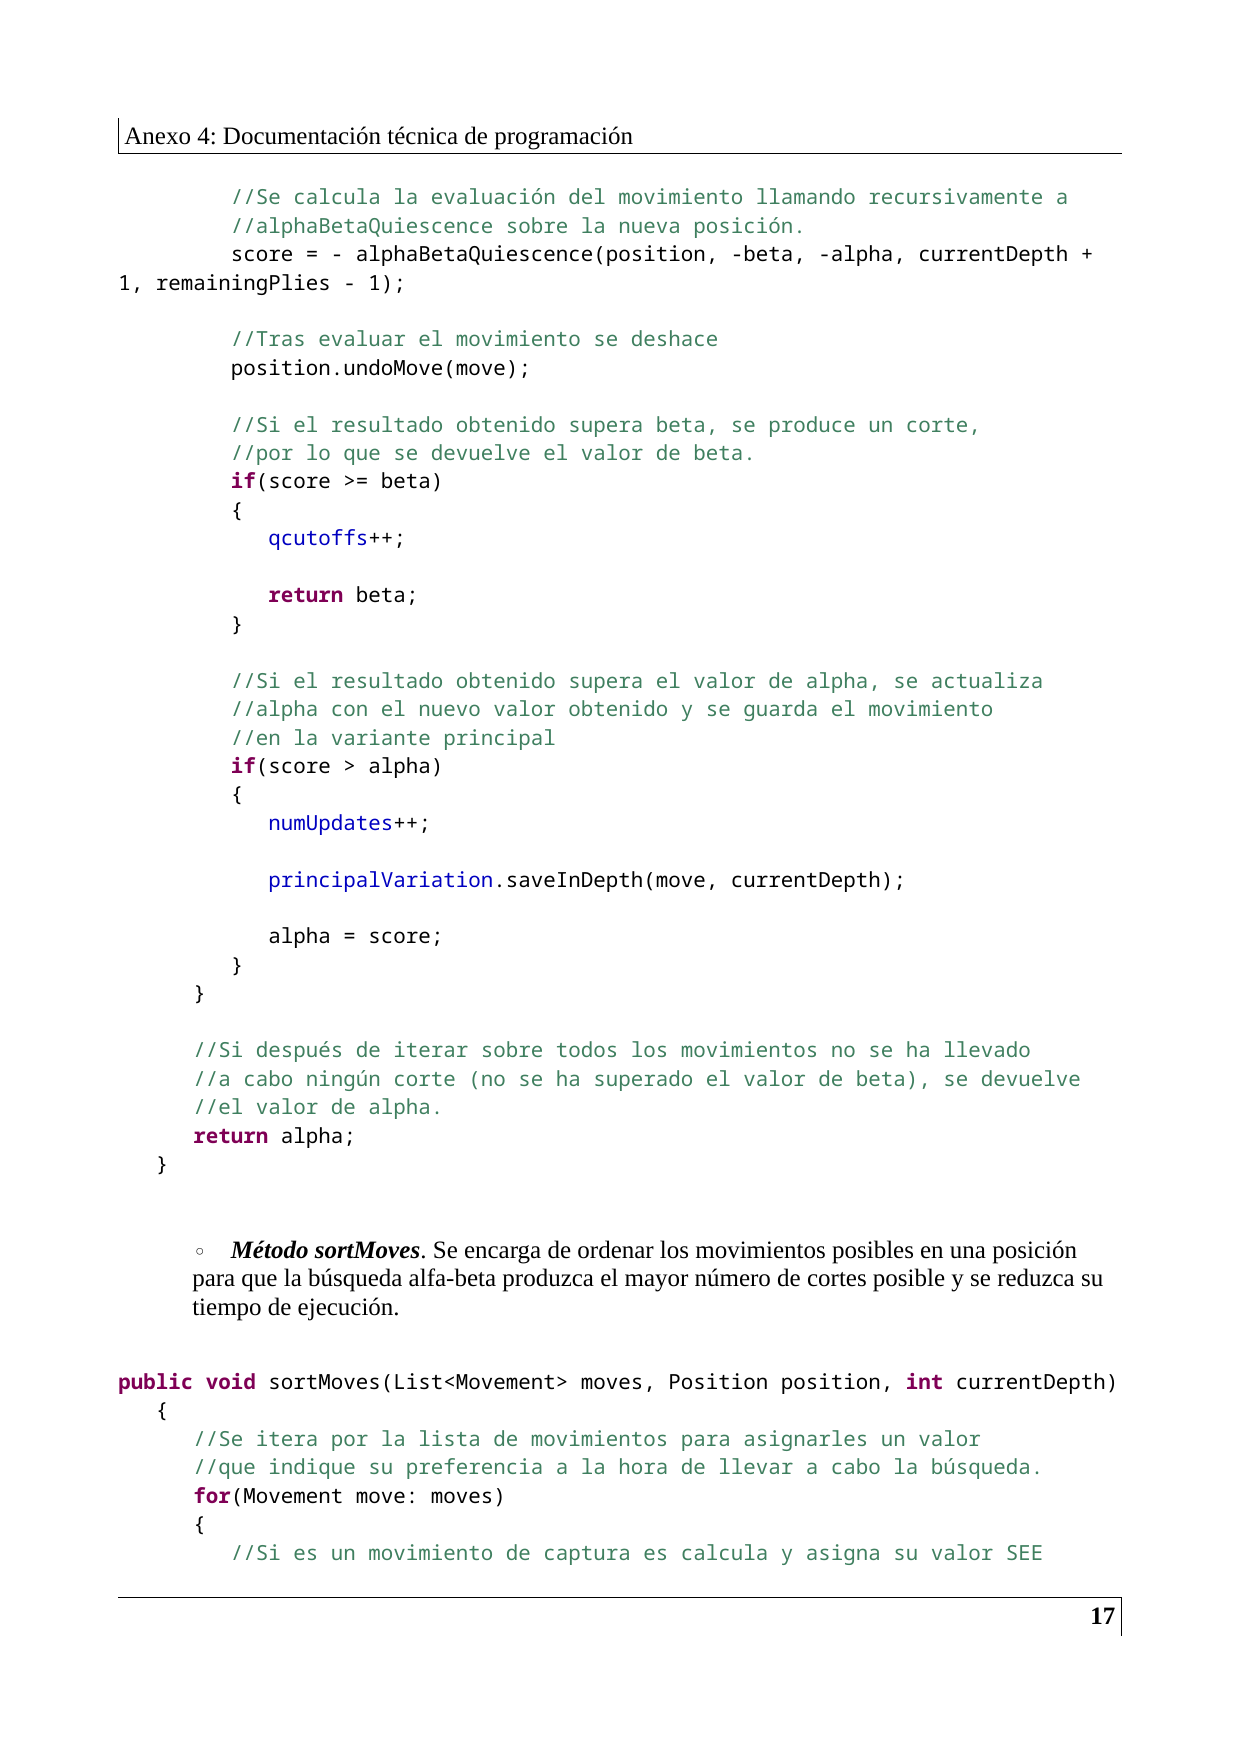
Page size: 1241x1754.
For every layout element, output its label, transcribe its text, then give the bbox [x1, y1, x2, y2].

text if(score >= beta) [118, 467, 1122, 495]
text alpha = score; [118, 922, 1122, 950]
text } [118, 1149, 1122, 1178]
text qcutoffs++; [118, 523, 1122, 552]
text principalVariation.saveInDepth(move, currentDepth); [118, 865, 1122, 893]
text return alpha; [118, 1121, 1122, 1149]
text //alpha con el nuevo valor obtenido y se guarda el movimiento [118, 694, 1122, 723]
text //Tras evaluar el movimiento se deshace [118, 324, 1122, 353]
text if(score > alpha) [118, 751, 1122, 779]
text for(Movement move: moves) [118, 1481, 1122, 1509]
text //por lo que se devuelve el valor de beta. [118, 438, 1122, 467]
text //Si el resultado obtenido supera el valor de alpha, se actualiza [118, 666, 1122, 694]
text { [118, 1509, 1122, 1538]
text //Se calcula la evaluación del movimiento llamando recursivamente a [118, 182, 1122, 211]
text //el valor de alpha. [118, 1092, 1122, 1121]
text public void sortMoves(List<Movement> moves, Position position, int currentDepth) [118, 1367, 1122, 1396]
text numUpdates++; [118, 808, 1122, 836]
text //que indique su preferencia a la hora de llevar a cabo la búsqueda. [118, 1452, 1122, 1481]
text } [118, 978, 1122, 1007]
text } [118, 950, 1122, 978]
text //Se itera por la lista de movimientos para asignarles un valor [118, 1424, 1122, 1452]
text //a cabo ningún corte (no se ha superado el valor de beta), se devuelve [118, 1064, 1122, 1092]
text { [118, 779, 1122, 808]
text } [118, 609, 1122, 637]
text position.undoMove(move); [118, 353, 1122, 381]
text //Si el resultado obtenido supera beta, se produce un corte, [118, 410, 1122, 438]
text { [118, 495, 1122, 523]
text //en la variante principal [118, 723, 1122, 751]
text //Si es un movimiento de captura es calcula y asigna su valor SEE [118, 1538, 1122, 1566]
text score = - alphaBetaQuiescence(position, -beta, -alpha, currentDepth + 1, remainingPlies - 1); [118, 239, 1122, 296]
list Método sortMoves. Se encarga de ordenar los movimientos posibles en una posición para que la búsqueda alfa-beta produzca el mayor número de cortes posible y se reduzca su tiempo de ejecución. [192, 1235, 1122, 1321]
text return beta; [118, 580, 1122, 609]
text { [118, 1396, 1122, 1424]
text //alphaBetaQuiescence sobre la nueva posición. [118, 211, 1122, 239]
text //Si después de iterar sobre todos los movimientos no se ha llevado [118, 1035, 1122, 1064]
